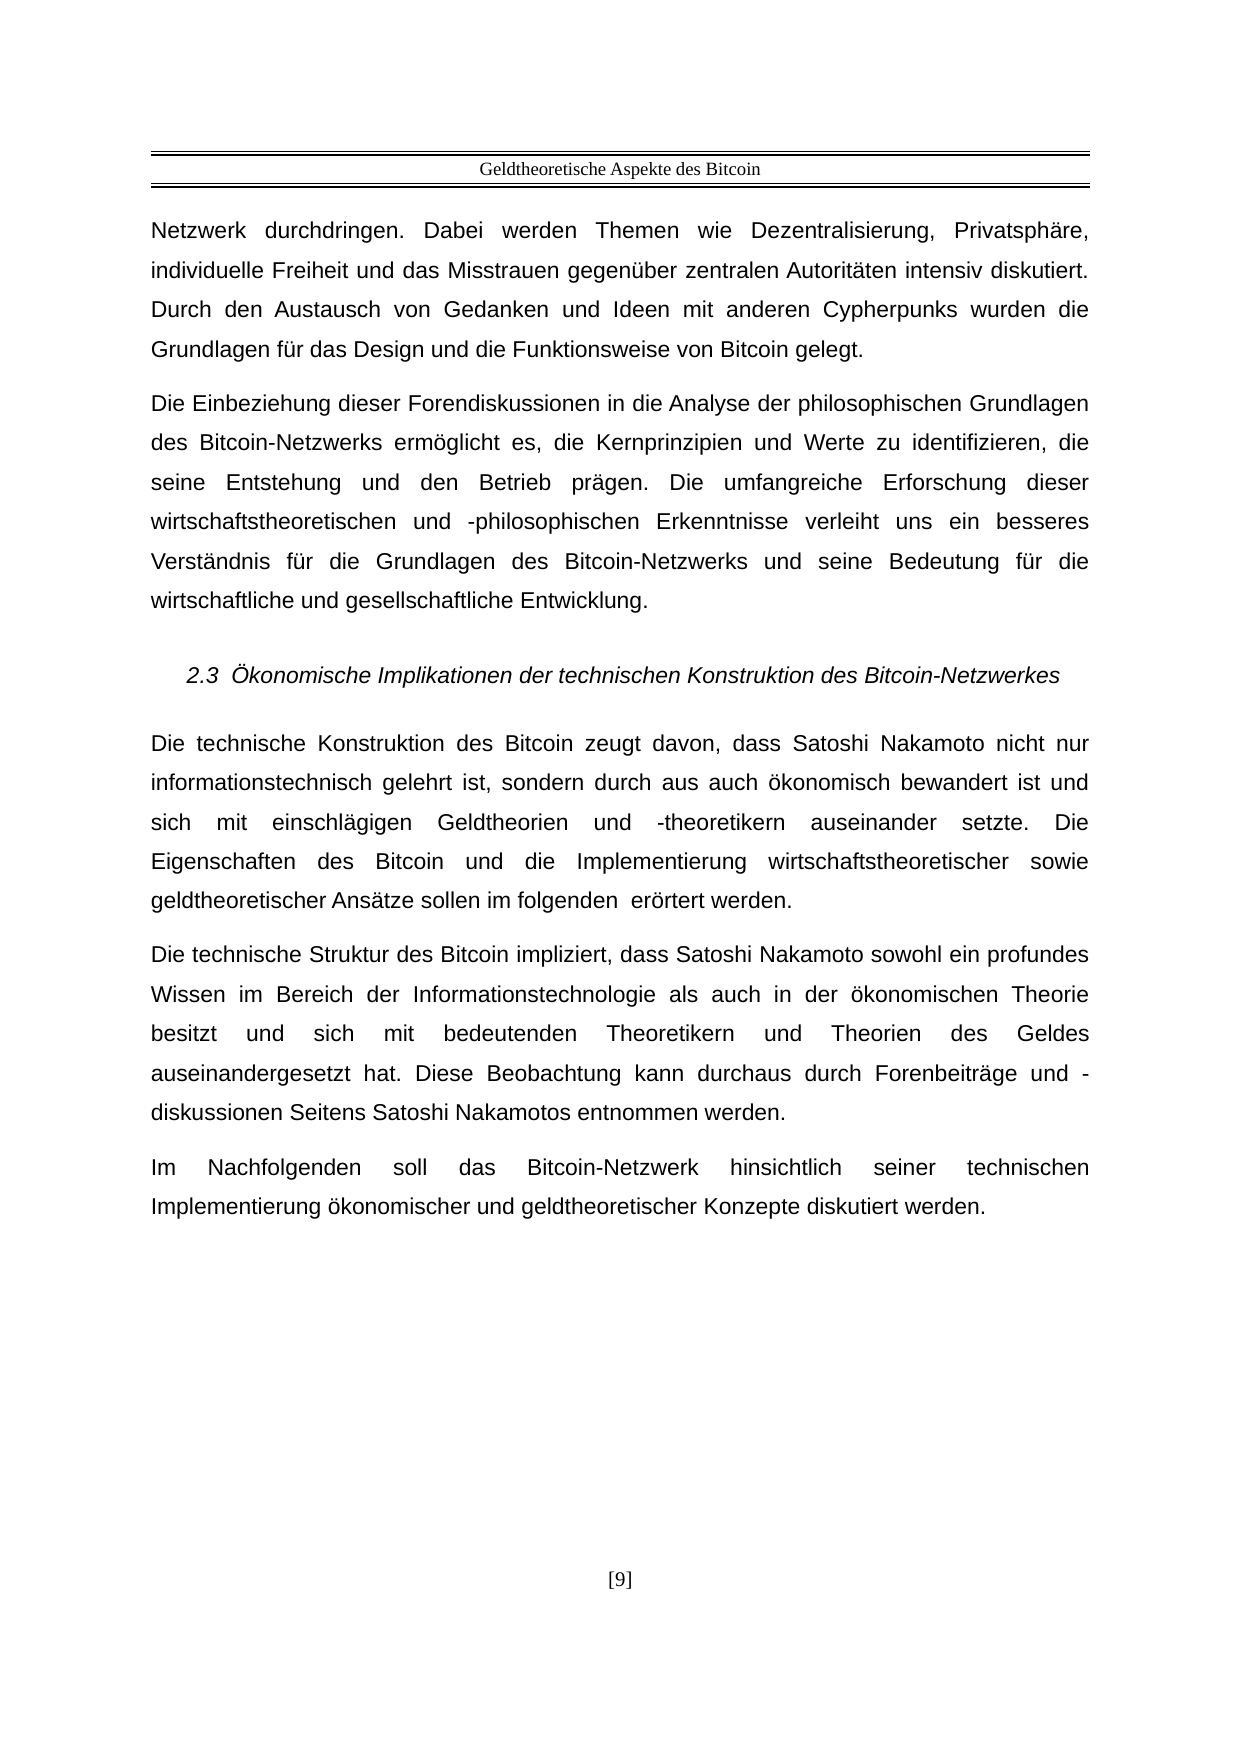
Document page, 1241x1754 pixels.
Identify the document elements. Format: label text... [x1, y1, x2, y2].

text Die Einbeziehung dieser Forendiskussionen in die Analyse der philosophischen Grundlagen des Bitcoin-Netzwerks ermöglicht es, die Kernprinzipien und Werte zu identifizieren, die seine Entstehung und den Betrieb prägen. Die umfangreiche Erforschung dieser wirtschaftstheoretischen und -philosophischen Erkenntnisse verleiht uns ein besseres Verständnis für die Grundlagen des Bitcoin-Netzwerks und seine Bedeutung für die wirtschaftliche und gesellschaftliche Entwicklung. [151, 390, 1090, 613]
subtitle Ökonomische Implikationen der technischen Konstruktion des Bitcoin-Netzwerkes [151, 662, 1090, 688]
text Netzwerk durchdringen. Dabei werden Themen wie Dezentralisierung, Privatsphäre, individuelle Freiheit und das Misstrauen gegenüber zentralen Autoritäten intensiv diskutiert. Durch den Austausch von Gedanken und Ideen mit anderen Cypherpunks wurden die Grundlagen für das Design und die Funktionsweise von Bitcoin gelegt. [151, 217, 1090, 362]
text Die technische Struktur des Bitcoin impliziert, dass Satoshi Nakamoto sowohl ein profundes Wissen im Bereich der Informationstechnologie als auch in der ökonomischen Theorie besitzt und sich mit bedeutenden Theoretikern und Theorien des Geldes auseinandergesetzt hat. Diese Beobachtung kann durchaus durch Forenbeiträge und -diskussionen Seitens Satoshi Nakamotos entnommen werden. [151, 941, 1090, 1126]
text Die technische Konstruktion des Bitcoin zeugt davon, dass Satoshi Nakamoto nicht nur informationstechnisch gelehrt ist, sondern durch aus auch ökonomisch bewandert ist und sich mit einschlägigen Geldtheorien und -theoretikern auseinander setzte. Die Eigenschaften des Bitcoin und die Implementierung wirtschaftstheoretischer sowie geldtheoretischer Ansätze sollen im folgenden erörtert werden. [151, 729, 1090, 914]
text Im Nachfolgenden soll das Bitcoin-Netzwerk hinsichtlich seiner technischen Implementierung ökonomischer und geldtheoretischer Konzepte diskutiert werden. [151, 1153, 1090, 1219]
